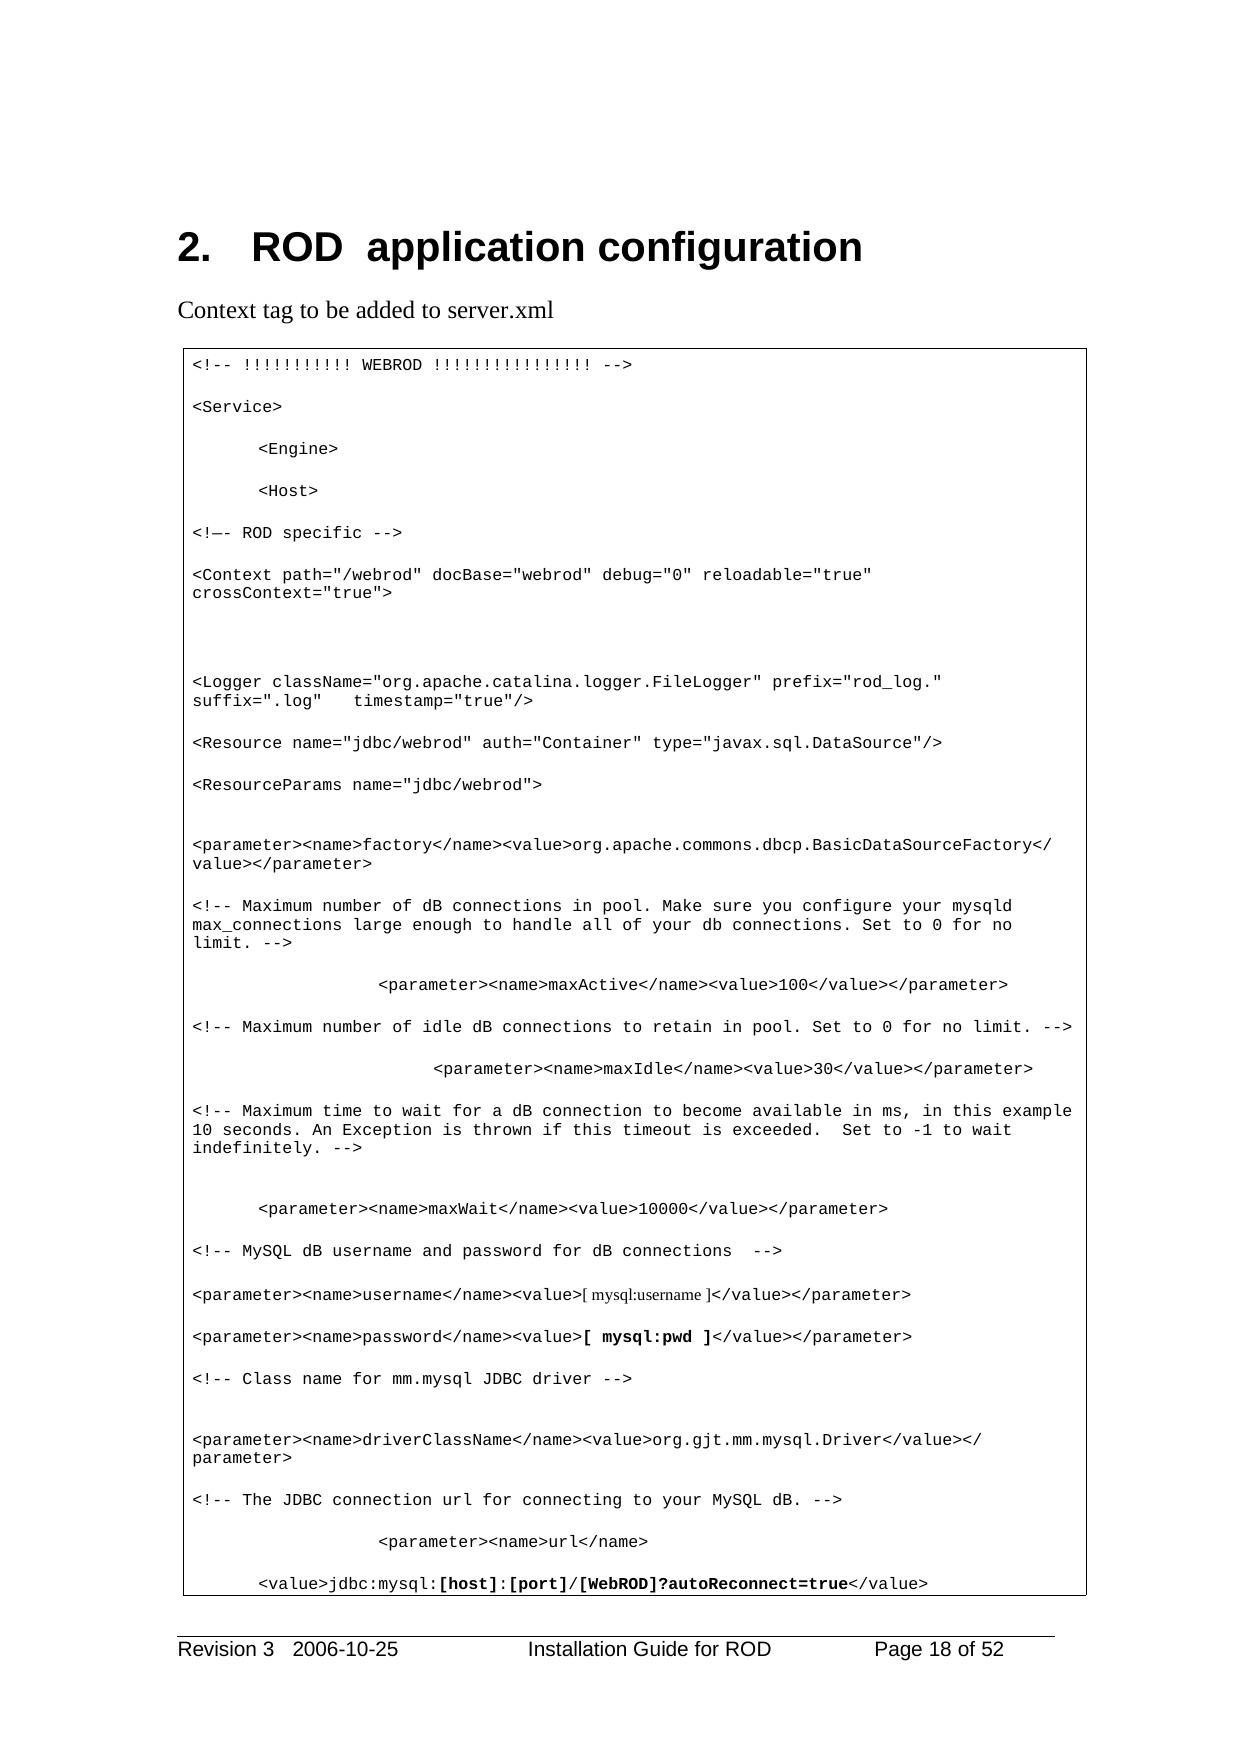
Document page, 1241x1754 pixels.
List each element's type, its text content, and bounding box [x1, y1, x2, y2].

text <Logger className="org.apache.catalina.logger.FileLogger" prefix="rod_log." suffix=".log" timestamp="true"/> [184, 665, 1086, 711]
text <parameter><name>username</name><value>[ mysql:username ]</value></parameter> [184, 1276, 1086, 1305]
text <Engine> [184, 432, 1086, 459]
text <!—- ROD specific --> [184, 516, 1086, 543]
text <!-- Maximum number of idle dB connections to retain in pool. Set to 0 for no limit. --> [184, 1010, 1086, 1038]
text <Context path="/webrod" docBase="webrod" debug="0" reloadable="true" crossContext="true"> [184, 558, 1086, 604]
text <Service> [184, 389, 1086, 417]
text <!-- Class name for mm.mysql JDBC driver --> [184, 1362, 1086, 1389]
text <parameter><name>factory</name><value>org.apache.commons.dbcp.BasicDataSourceFactory</value></parameter> [184, 810, 1086, 874]
text <parameter><name>password</name><value>[ mysql:pwd ]</value></parameter> [184, 1320, 1086, 1347]
text <Resource name="jdbc/webrod" auth="Container" type="javax.sql.DataSource"/> [184, 726, 1086, 753]
text <ResourceParams name="jdbc/webrod"> [184, 768, 1086, 795]
text <parameter><name>maxIdle</name><value>30</value></parameter> [184, 1052, 1086, 1080]
text <value>jdbc:mysql:[host]:[port]/[WebROD]?autoReconnect=true</value> [184, 1567, 1086, 1595]
text <parameter><name>maxActive</name><value>100</value></parameter> [184, 968, 1086, 996]
text <!-- !!!!!!!!!!! WEBROD !!!!!!!!!!!!!!!! --> [184, 349, 1086, 375]
text <parameter><name>url</name> [184, 1525, 1086, 1553]
text <!-- The JDBC connection url for connecting to your MySQL dB. --> [184, 1483, 1086, 1511]
text Context tag to be added to server.xml [177, 295, 1092, 324]
subtitle ROD application configuration [177, 222, 1092, 270]
text <parameter><name>driverClassName</name><value>org.gjt.mm.mysql.Driver</value></parameter> [184, 1404, 1086, 1468]
text <!-- Maximum number of dB connections in pool. Make sure you configure your mysqld max_connections large enough to handle all of your db connections. Set to 0 for no limit. --> [184, 889, 1086, 953]
text <!-- MySQL dB username and password for dB connections --> [184, 1234, 1086, 1262]
text <Host> [184, 474, 1086, 501]
text <!-- Maximum time to wait for a dB connection to become available in ms, in this example 10 seconds. An Exception is thrown if this timeout is exceeded. Set to -1 to wait indefinitely. --> [184, 1094, 1086, 1159]
text <parameter><name>maxWait</name><value>10000</value></parameter> [184, 1173, 1086, 1219]
